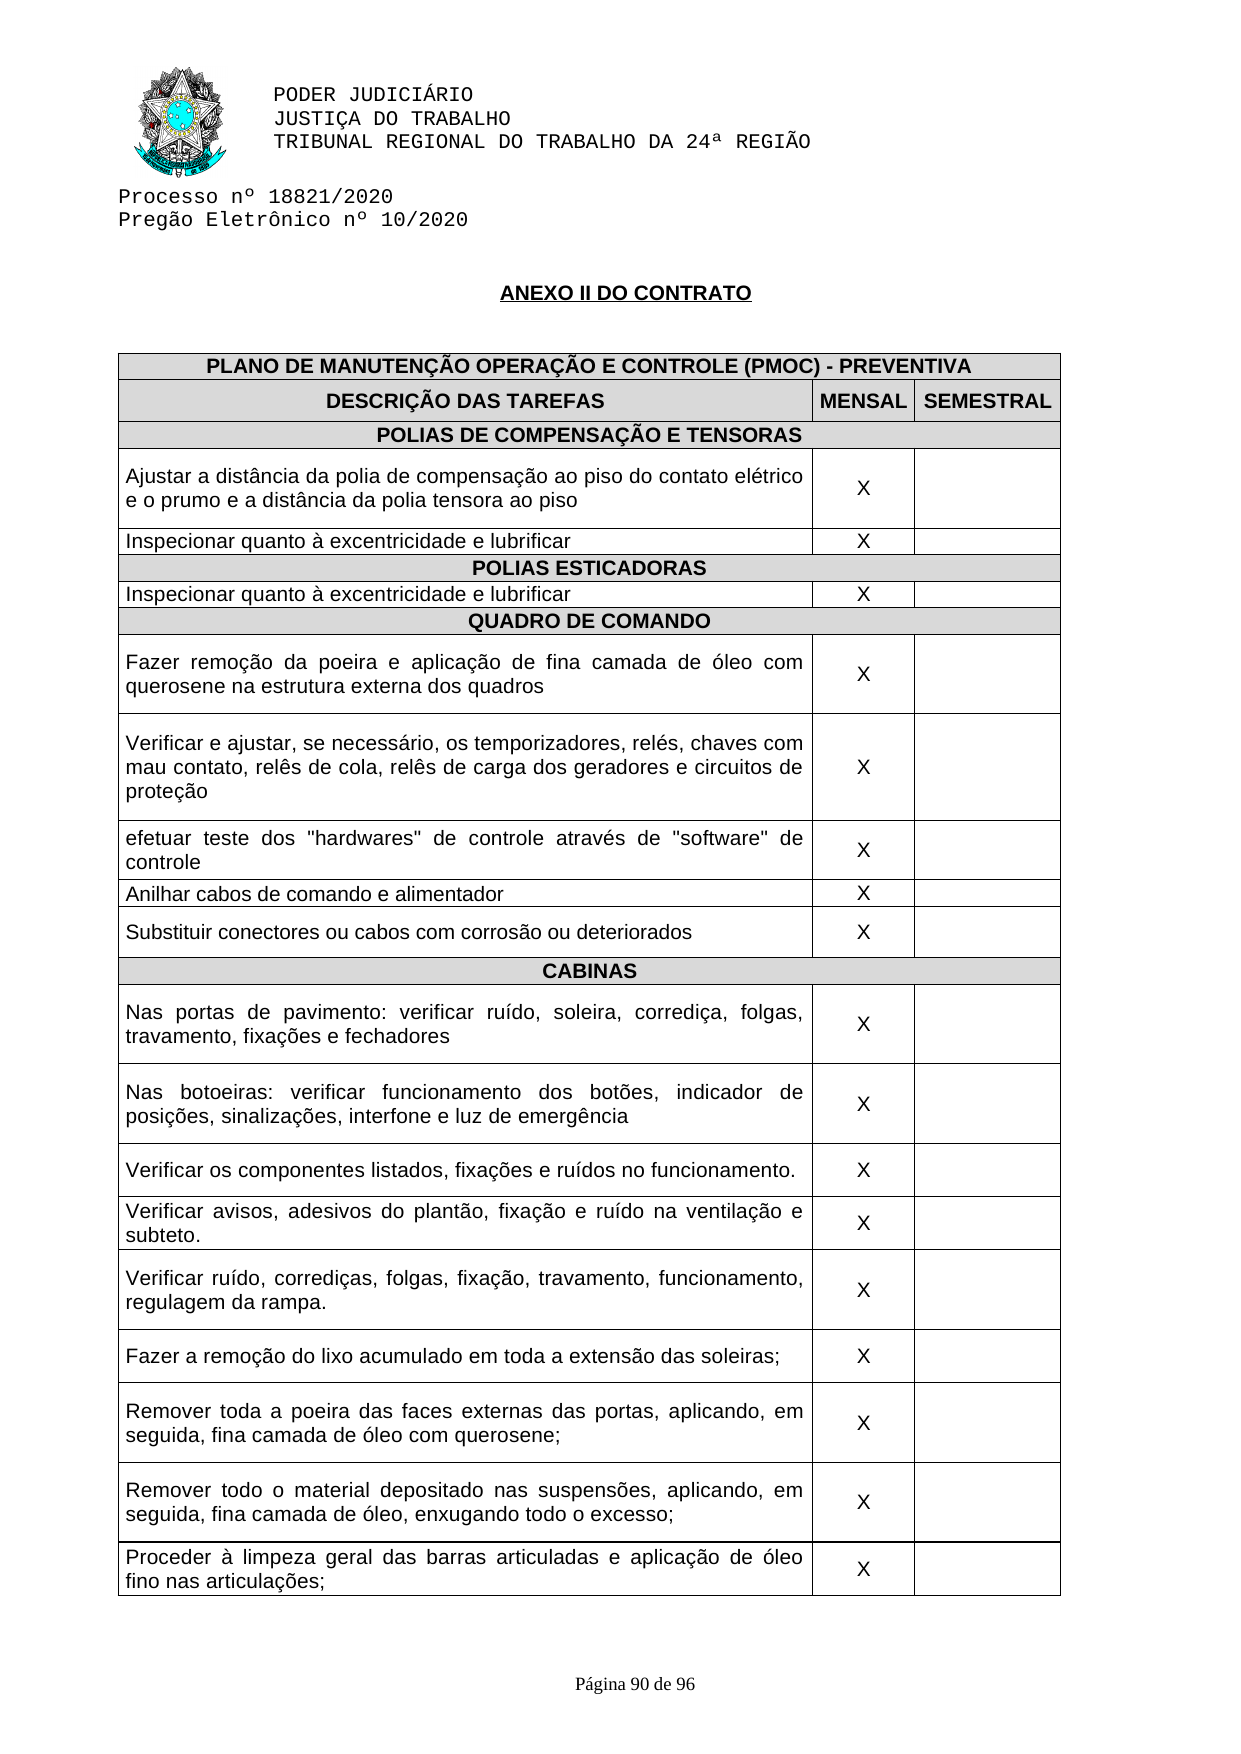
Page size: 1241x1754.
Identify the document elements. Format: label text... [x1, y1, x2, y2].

table_cell Inspecionar quanto à excentricidade e lubrificar [119, 582, 812, 607]
table_cell X [813, 1463, 914, 1541]
table_cell Fazer a remoção do lixo acumulado em toda a extensão das soleiras; [119, 1330, 812, 1382]
table_cell Remover toda a poeira das faces externas das portas, aplicando, em seguida, fina camada de óleo com querosene; [119, 1383, 812, 1462]
table_cell Proceder à limpeza geral das barras articuladas e aplicação de óleo fino nas articulações; [119, 1543, 812, 1594]
table_cell [915, 1543, 1060, 1594]
table_cell [915, 1197, 1060, 1249]
table_cell X [813, 985, 914, 1063]
table_cell X [813, 821, 914, 879]
table_cell [915, 449, 1060, 527]
table_cell POLIAS ESTICADORAS [119, 555, 1060, 581]
table_cell X [813, 1383, 914, 1462]
table_cell X [813, 449, 914, 527]
table_cell SEMESTRAL [915, 380, 1060, 421]
table_cell [915, 1144, 1060, 1196]
table_cell CABINAS [119, 958, 1060, 984]
table_cell [915, 1064, 1060, 1143]
table_cell [915, 582, 1060, 607]
table_cell X [813, 529, 914, 554]
table_cell [915, 1330, 1060, 1382]
text ANEXO II DO CONTRATO [319, 281, 932, 305]
table_cell X [813, 1543, 914, 1594]
table_cell efetuar teste dos "hardwares" de controle através de "software" de controle [119, 821, 812, 879]
table_cell [915, 821, 1060, 879]
table_cell Anilhar cabos de comando e alimentador [119, 880, 812, 906]
table_cell Inspecionar quanto à excentricidade e lubrificar [119, 529, 812, 554]
table_cell [915, 1463, 1060, 1541]
table_cell [915, 1383, 1060, 1462]
table_cell X [813, 1250, 914, 1329]
table_cell Substituir conectores ou cabos com corrosão ou deteriorados [119, 907, 812, 957]
table_cell X [813, 1330, 914, 1382]
table_cell [915, 907, 1060, 957]
table_cell X [813, 1197, 914, 1249]
table_cell Nas botoeiras: verificar funcionamento dos botões, indicador de posições, sinalizações, interfone e luz de emergência [119, 1064, 812, 1143]
table_cell X [813, 880, 914, 906]
table_cell X [813, 1064, 914, 1143]
table_cell Remover todo o material depositado nas suspensões, aplicando, em seguida, fina camada de óleo, enxugando todo o excesso; [119, 1463, 812, 1541]
table_cell Nas portas de pavimento: verificar ruído, soleira, corrediça, folgas, travamento, fixações e fechadores [119, 985, 812, 1063]
table_cell QUADRO DE COMANDO [119, 608, 1060, 634]
table_cell [915, 880, 1060, 906]
table_cell [915, 985, 1060, 1063]
table_cell X [813, 1144, 914, 1196]
table_header PLANO DE MANUTENÇÃO OPERAÇÃO E CONTROLE (PMOC) - PREVENTIVA [119, 354, 1060, 379]
picture [133, 66, 228, 178]
table_cell Verificar os componentes listados, fixações e ruídos no funcionamento. [119, 1144, 812, 1196]
table_cell [915, 714, 1060, 819]
table_cell Verificar ruído, corrediças, folgas, fixação, travamento, funcionamento, regulagem da rampa. [119, 1250, 812, 1329]
table_cell POLIAS DE COMPENSAÇÃO E TENSORAS [119, 422, 1060, 448]
table_cell Fazer remoção da poeira e aplicação de fina camada de óleo com querosene na estrutura externa dos quadros [119, 635, 812, 713]
table_cell X [813, 582, 914, 607]
table_cell DESCRIÇÃO DAS TAREFAS [119, 380, 812, 421]
table_cell X [813, 635, 914, 713]
table_cell X [813, 907, 914, 957]
table_cell X [813, 714, 914, 819]
table_cell Ajustar a distância da polia de compensação ao piso do contato elétrico e o prumo e a distância da polia tensora ao piso [119, 449, 812, 527]
table_cell [915, 529, 1060, 554]
table_cell MENSAL [813, 380, 914, 421]
table_cell Verificar e ajustar, se necessário, os temporizadores, relés, chaves com mau contato, relês de cola, relês de carga dos geradores e circuitos de proteção [119, 714, 812, 819]
table_cell [915, 1250, 1060, 1329]
table_cell [915, 635, 1060, 713]
table_cell Verificar avisos, adesivos do plantão, fixação e ruído na ventilação e subteto. [119, 1197, 812, 1249]
